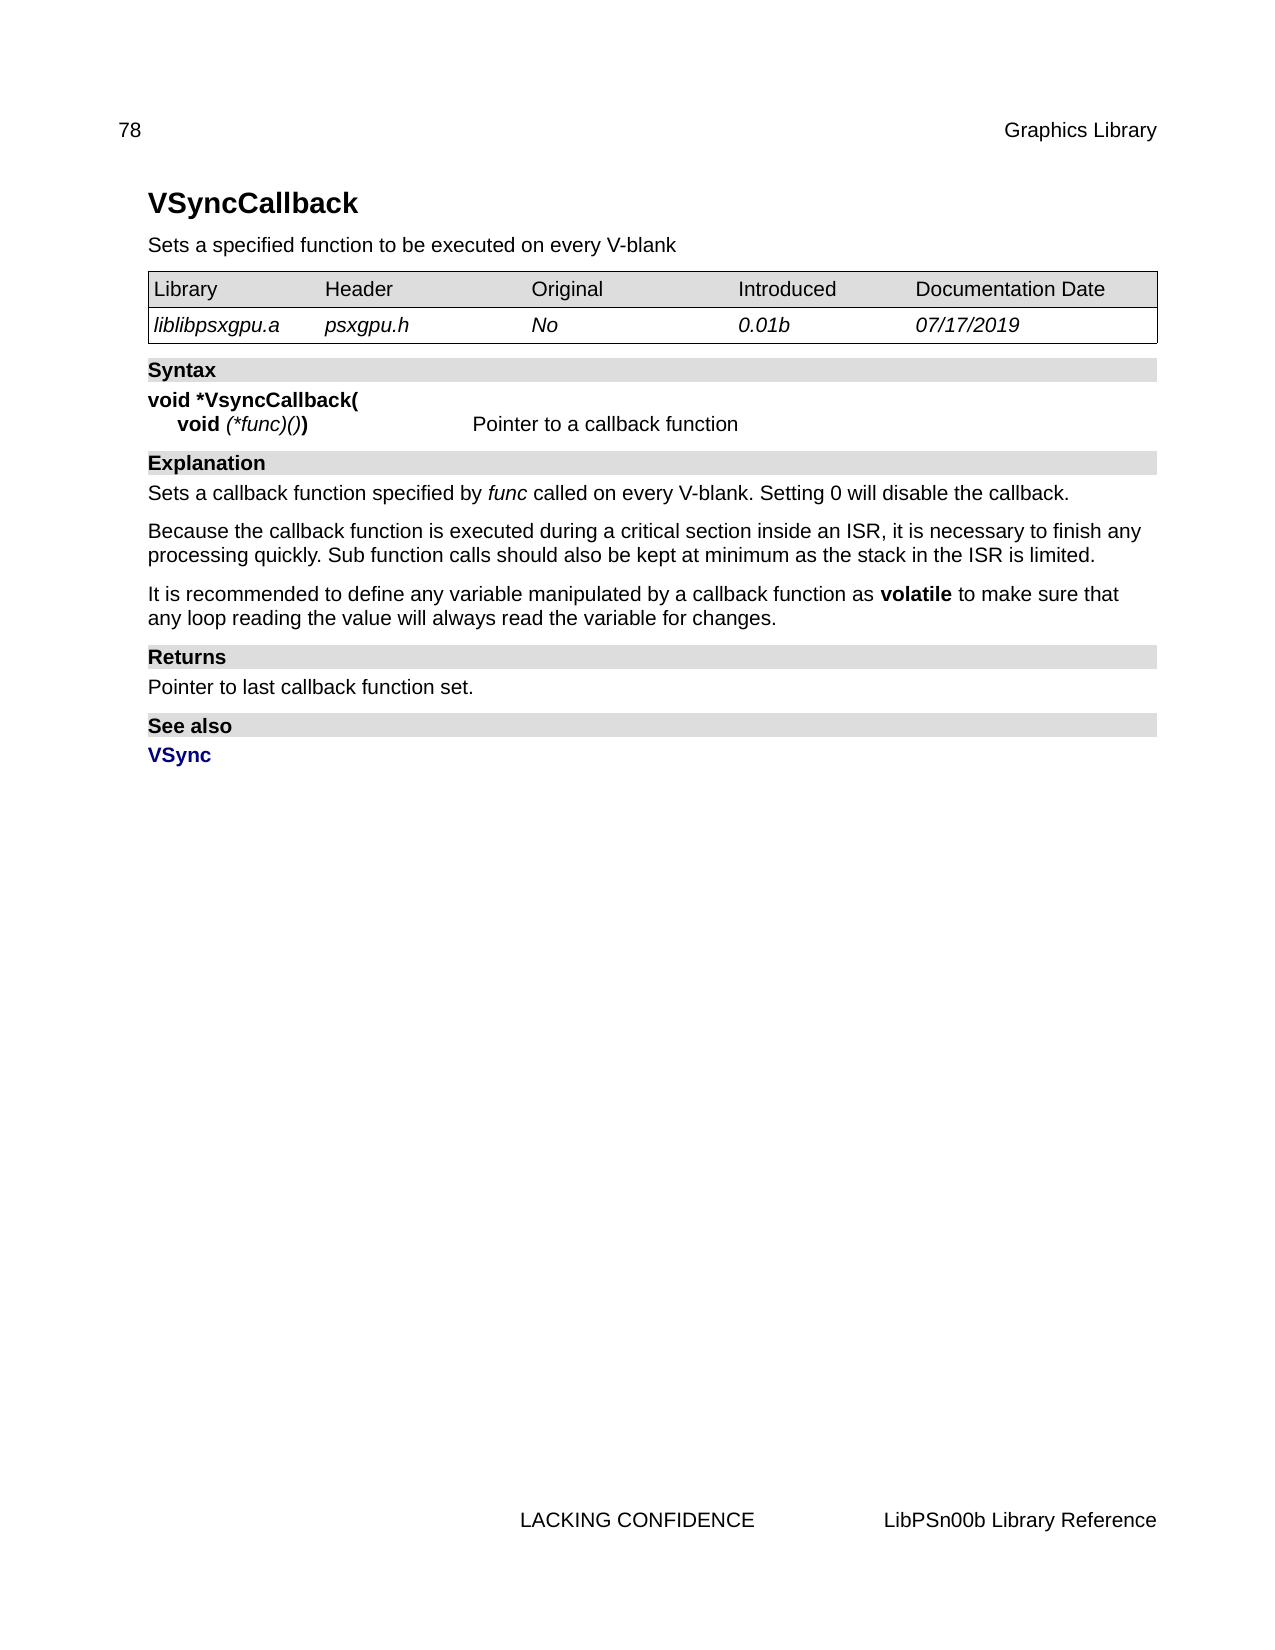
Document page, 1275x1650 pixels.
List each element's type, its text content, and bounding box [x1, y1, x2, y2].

text Pointer to last callback function set. [148, 675, 1157, 699]
text liblibpsxgpu.a psxgpu.h No 0.01b 07/17/2019 [149, 308, 1157, 343]
text Because the callback function is executed during a critical section inside an ISR, it is necessary to finish any processing quickly. Sub function calls should also be kept at minimum as the stack in the ISR is limited. [148, 519, 1157, 567]
subtitle Returns [148, 645, 1157, 669]
text void (*func)()) Pointer to a callback function [148, 412, 1157, 436]
subtitle See also [148, 713, 1157, 737]
text It is recommended to define any variable manipulated by a callback function as volatile to make sure that any loop reading the value will always read the variable for changes. [148, 582, 1157, 630]
text Library Header Original Introduced Documentation Date [149, 272, 1157, 307]
text Sets a specified function to be executed on every V-blank [148, 232, 1157, 256]
text VSync [148, 743, 1157, 767]
subtitle Syntax [148, 358, 1157, 382]
subtitle Explanation [148, 451, 1157, 475]
text void *VsyncCallback( [148, 388, 1157, 412]
subtitle VSyncCallback [148, 186, 1157, 220]
text Sets a callback function specified by func called on every V-blank. Setting 0 will disable the callback. [148, 481, 1157, 504]
